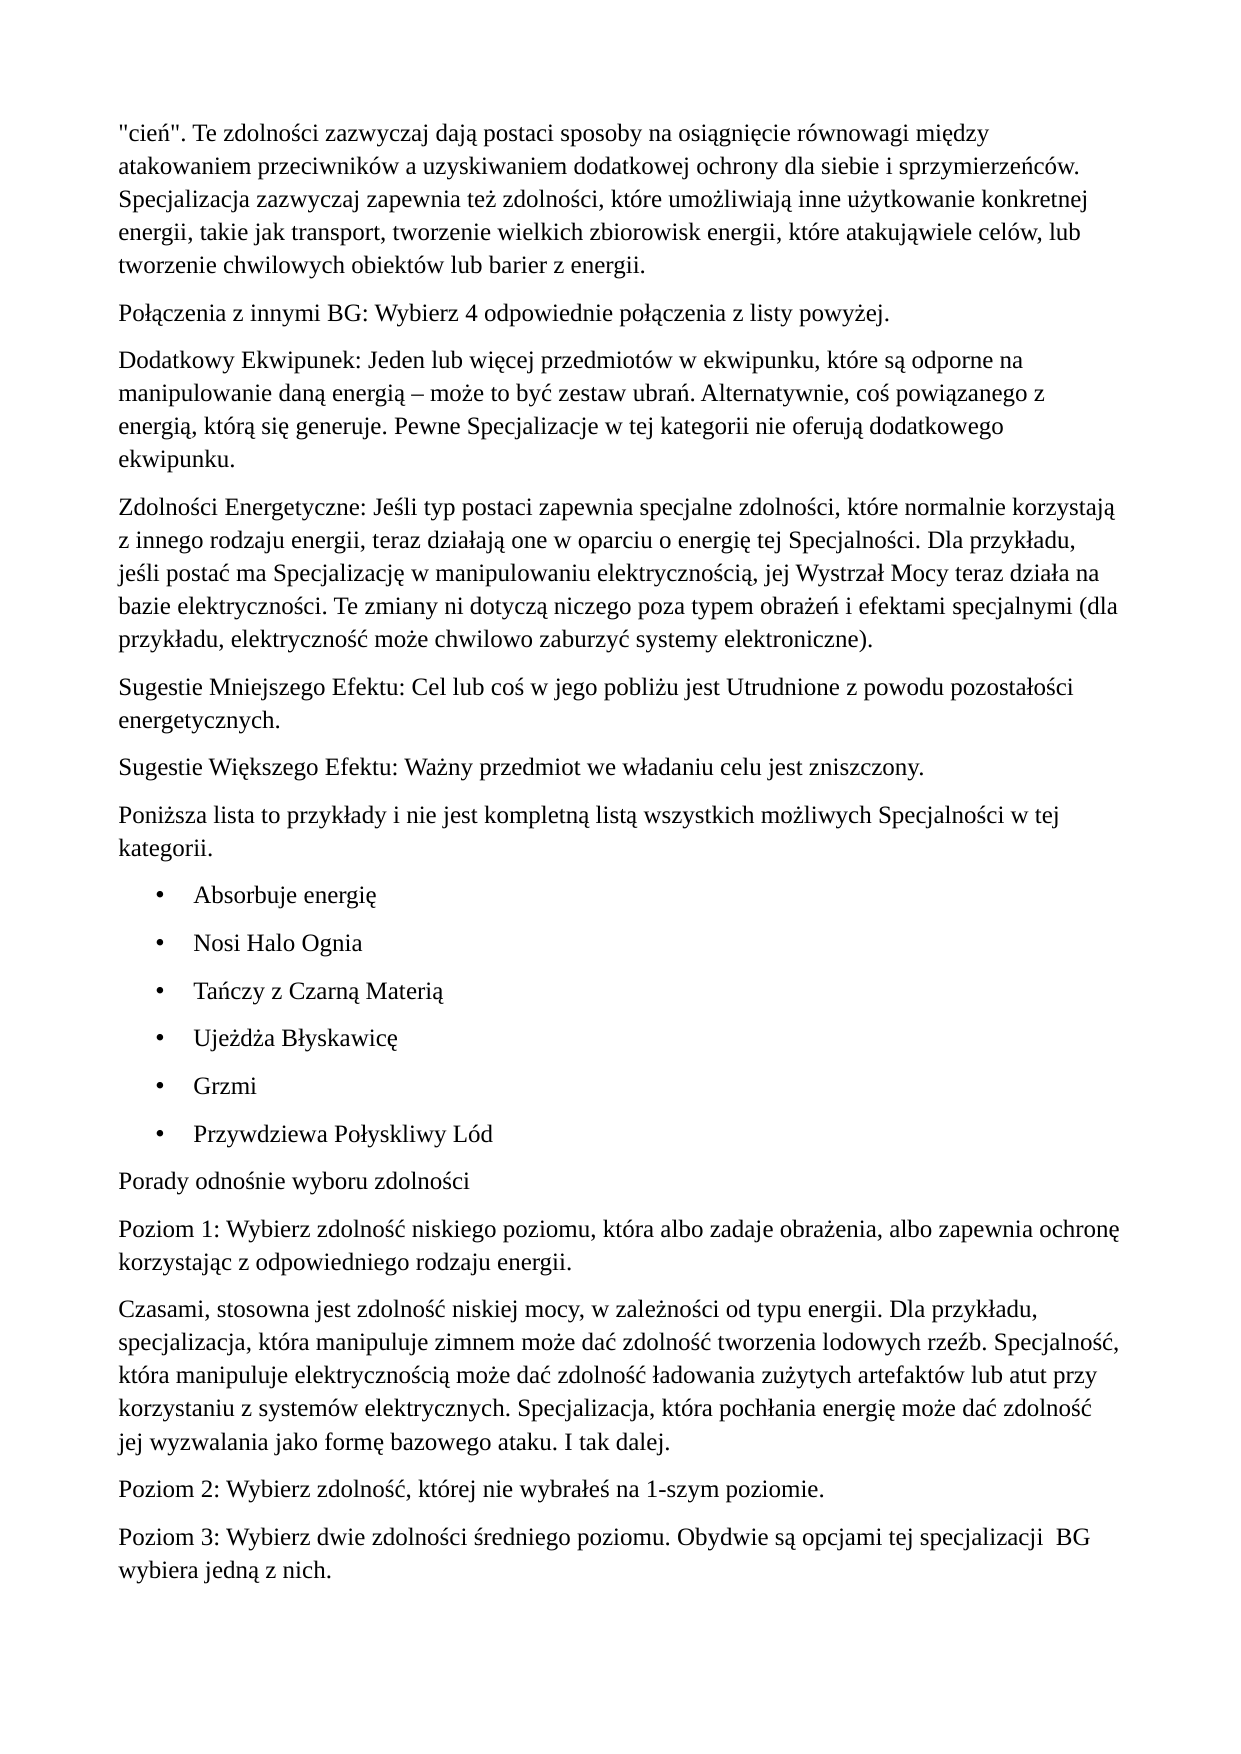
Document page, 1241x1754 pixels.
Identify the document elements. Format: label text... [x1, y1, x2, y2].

text Poniższa lista to przykłady i nie jest kompletną listą wszystkich możliwych Specjalności w tej kategorii. [118, 800, 1122, 862]
list Tańczy z Czarną Materią [156, 976, 1122, 1004]
list Ujeżdża Błyskawicę [156, 1023, 1122, 1052]
text Poziom 3: Wybierz dwie zdolności średniego poziomu. Obydwie są opcjami tej specjalizacji BG wybiera jedną z nich. [118, 1522, 1122, 1583]
text Poziom 2: Wybierz zdolność, której nie wybrałeś na 1-szym poziomie. [118, 1474, 1122, 1503]
text Dodatkowy Ekwipunek: Jeden lub więcej przedmiotów w ekwipunku, które są odporne na manipulowanie daną energią – może to być zestaw ubrań. Alternatywnie, coś powiązanego z energią, którą się generuje. Pewne Specjalizacje w tej kategorii nie oferują dodatkowego ekwipunku. [118, 345, 1122, 473]
text Zdolności Energetyczne: Jeśli typ postaci zapewnia specjalne zdolności, które normalnie korzystają z innego rodzaju energii, teraz działają one w oparciu o energię tej Specjalności. Dla przykładu, jeśli postać ma Specjalizację w manipulowaniu elektrycznością, jej Wystrzał Mocy teraz działa na bazie elektryczności. Te zmiany ni dotyczą niczego poza typem obrażeń i efektami specjalnymi (dla przykładu, elektryczność może chwilowo zaburzyć systemy elektroniczne). [118, 492, 1122, 653]
text Sugestie Większego Efektu: Ważny przedmiot we władaniu celu jest zniszczony. [118, 752, 1122, 781]
list Absorbuje energię [156, 881, 1122, 909]
text Porady odnośnie wyboru zdolności [118, 1166, 1122, 1195]
text Połączenia z innymi BG: Wybierz 4 odpowiednie połączenia z listy powyżej. [118, 298, 1122, 327]
list Przywdziewa Połyskliwy Lód [156, 1119, 1122, 1147]
text Poziom 1: Wybierz zdolność niskiego poziomu, która albo zadaje obrażenia, albo zapewnia ochronę korzystając z odpowiedniego rodzaju energii. [118, 1214, 1122, 1276]
list Grzmi [156, 1071, 1122, 1100]
text Czasami, stosowna jest zdolność niskiej mocy, w zależności od typu energii. Dla przykładu, specjalizacja, która manipuluje zimnem może dać zdolność tworzenia lodowych rzeźb. Specjalność, która manipuluje elektrycznością może dać zdolność ładowania zużytych artefaktów lub atut przy korzystaniu z systemów elektrycznych. Specjalizacja, która pochłania energię może dać zdolność jej wyzwalania jako formę bazowego ataku. I tak dalej. [118, 1294, 1122, 1455]
list Nosi Halo Ognia [156, 928, 1122, 957]
text "cień". Te zdolności zazwyczaj dają postaci sposoby na osiągnięcie równowagi między atakowaniem przeciwników a uzyskiwaniem dodatkowej ochrony dla siebie i sprzymierzeńców. Specjalizacja zazwyczaj zapewnia też zdolności, które umożliwiają inne użytkowanie konkretnej energii, takie jak transport, tworzenie wielkich zbiorowisk energii, które atakująwiele celów, lub tworzenie chwilowych obiektów lub barier z energii. [118, 118, 1122, 279]
text Sugestie Mniejszego Efektu: Cel lub coś w jego pobliżu jest Utrudnione z powodu pozostałości energetycznych. [118, 672, 1122, 733]
